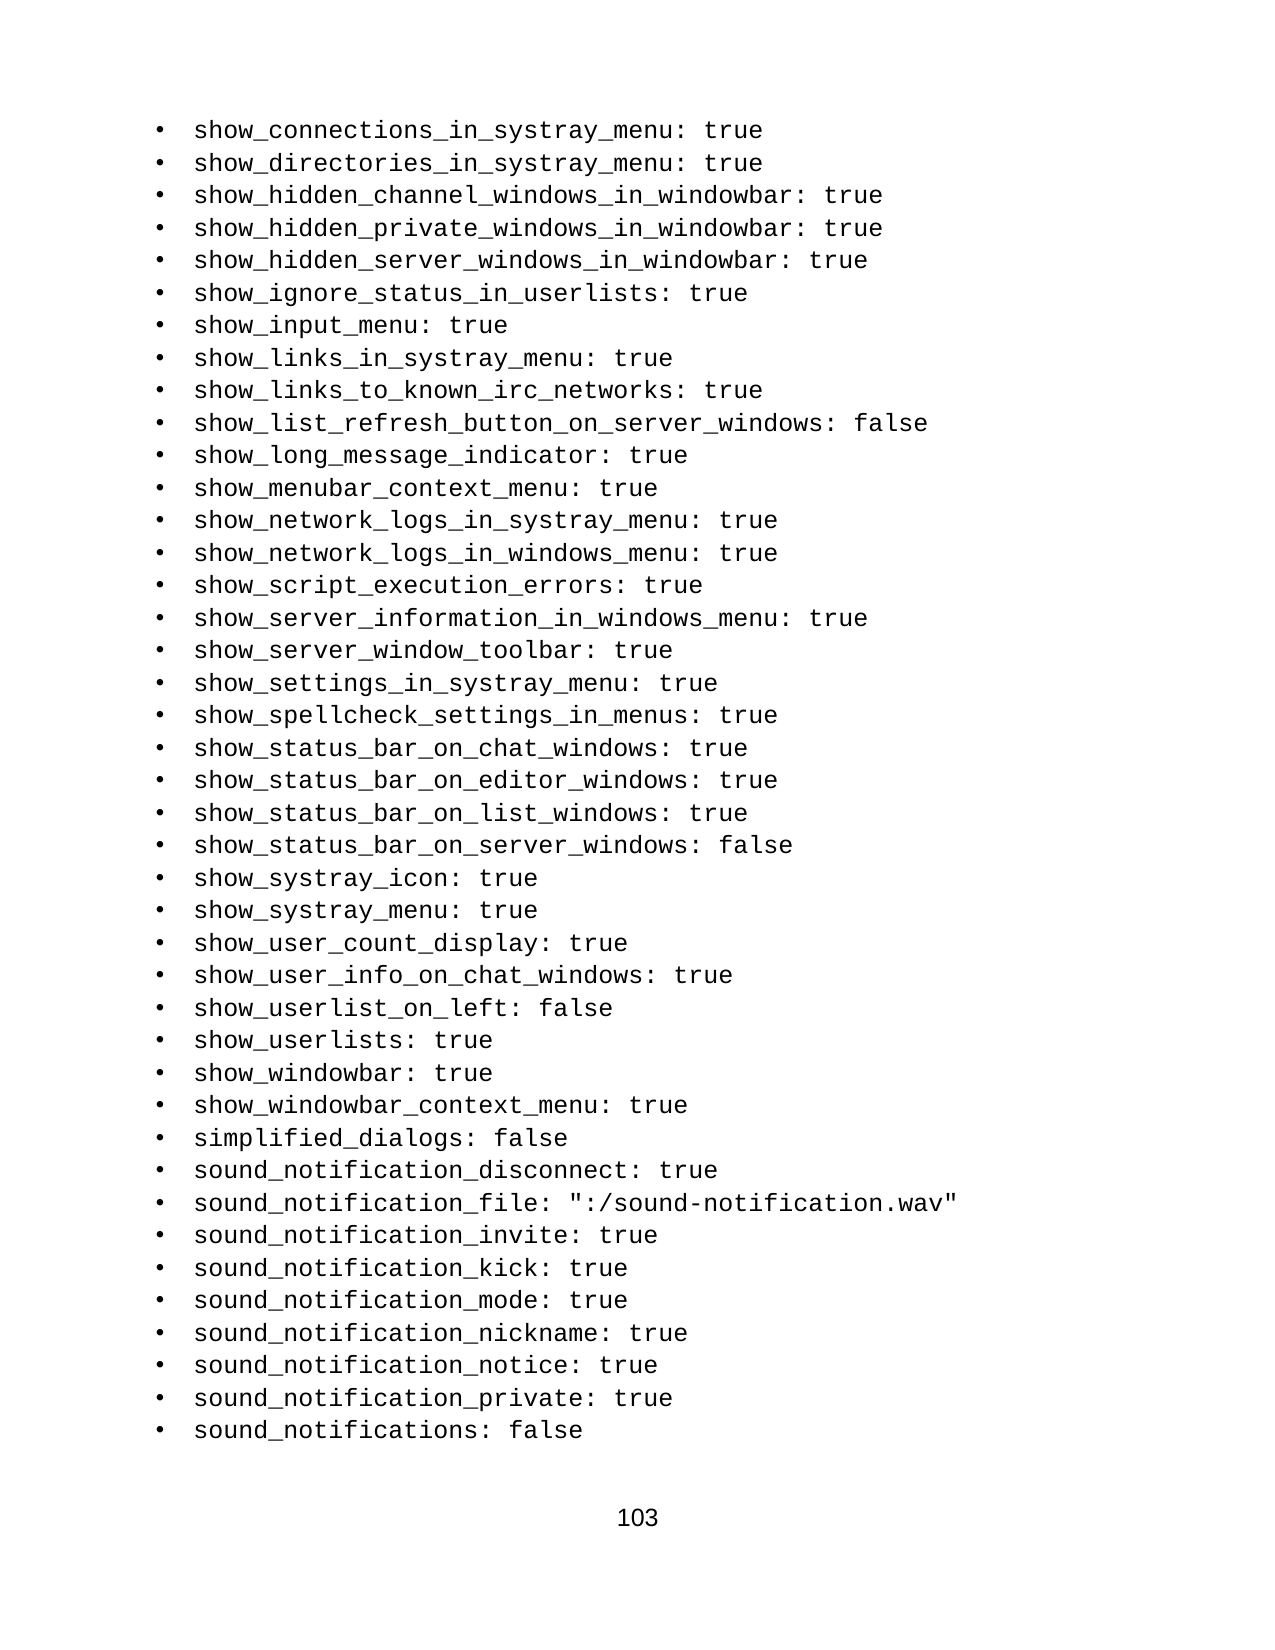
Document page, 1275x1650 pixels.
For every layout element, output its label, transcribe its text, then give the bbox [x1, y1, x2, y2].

list show_status_bar_on_list_windows: true [156, 801, 1157, 829]
list sound_notification_invite: true [156, 1223, 1157, 1251]
list show_server_window_toolbar: true [156, 638, 1157, 666]
list sound_notification_notice: true [156, 1353, 1157, 1381]
list show_directories_in_systray_menu: true [156, 151, 1157, 179]
list show_userlists: true [156, 1028, 1157, 1056]
list show_spellcheck_settings_in_menus: true [156, 703, 1157, 731]
list sound_notification_file: ":/sound-notification.wav" [156, 1191, 1157, 1219]
list sound_notifications: false [156, 1418, 1157, 1446]
list simplified_dialogs: false [156, 1126, 1157, 1154]
list show_ignore_status_in_userlists: true [156, 281, 1157, 309]
list show_settings_in_systray_menu: true [156, 671, 1157, 699]
list sound_notification_disconnect: true [156, 1158, 1157, 1186]
list sound_notification_private: true [156, 1386, 1157, 1414]
list show_long_message_indicator: true [156, 443, 1157, 471]
list show_server_information_in_windows_menu: true [156, 606, 1157, 634]
list show_userlist_on_left: false [156, 996, 1157, 1024]
list show_input_menu: true [156, 313, 1157, 341]
list show_menubar_context_menu: true [156, 476, 1157, 504]
list show_status_bar_on_editor_windows: true [156, 768, 1157, 796]
list show_windowbar: true [156, 1061, 1157, 1089]
list sound_notification_kick: true [156, 1256, 1157, 1284]
list sound_notification_mode: true [156, 1288, 1157, 1316]
list show_systray_icon: true [156, 866, 1157, 894]
list show_connections_in_systray_menu: true [156, 118, 1157, 146]
list show_status_bar_on_chat_windows: true [156, 736, 1157, 764]
list show_user_count_display: true [156, 931, 1157, 959]
list show_systray_menu: true [156, 898, 1157, 926]
list sound_notification_nickname: true [156, 1321, 1157, 1349]
list show_links_to_known_irc_networks: true [156, 378, 1157, 406]
list show_user_info_on_chat_windows: true [156, 963, 1157, 991]
list show_script_execution_errors: true [156, 573, 1157, 601]
list show_links_in_systray_menu: true [156, 346, 1157, 374]
list show_list_refresh_button_on_server_windows: false [156, 411, 1157, 439]
list show_network_logs_in_windows_menu: true [156, 541, 1157, 569]
list show_hidden_channel_windows_in_windowbar: true [156, 183, 1157, 211]
list show_status_bar_on_server_windows: false [156, 833, 1157, 861]
list show_hidden_server_windows_in_windowbar: true [156, 248, 1157, 276]
list show_hidden_private_windows_in_windowbar: true [156, 216, 1157, 244]
list show_network_logs_in_systray_menu: true [156, 508, 1157, 536]
list show_windowbar_context_menu: true [156, 1093, 1157, 1121]
